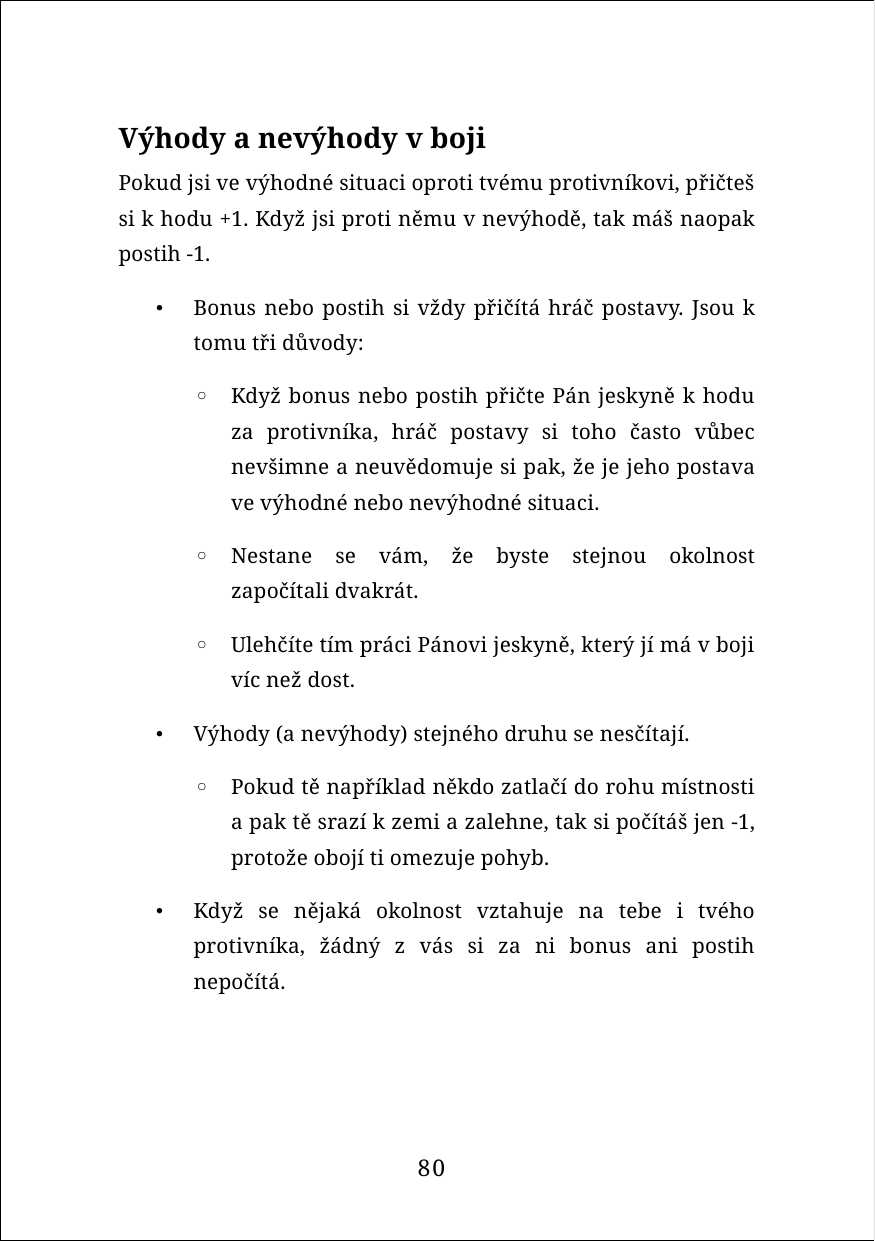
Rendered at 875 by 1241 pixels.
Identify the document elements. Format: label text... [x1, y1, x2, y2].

list Výhody (a nevýhody) stejného druhu se nesčítají. [156, 719, 756, 747]
list Pokud tě například někdo zatlačí do rohu místnosti a pak tě srazí k zemi a zalehne, tak si počítáš jen -1, protože obojí ti omezuje pohyb. [193, 772, 756, 871]
list Nestane se vám, že byste stejnou okolnost započítali dvakrát. [193, 541, 756, 605]
list Bonus nebo postih si vždy přičítá hráč postavy. Jsou k tomu tři důvody: [156, 293, 756, 357]
list Když bonus nebo postih přičte Pán jeskyně k hodu za protivníka, hráč postavy si toho často vůbec nevšimne a neuvědomuje si pak, že je jeho postava ve výhodné nebo nevýhodné situaci. [193, 381, 756, 516]
text Pokud jsi ve výhodné situaci oproti tvému protivníkovi, přičteš si k hodu +1. Když jsi proti němu v nevýhodě, tak máš naopak postih -1. [118, 168, 756, 268]
list Ulehčíte tím práci Pánovi jeskyně, který jí má v boji víc než dost. [193, 630, 756, 694]
list Když se nějaká okolnost vztahuje na tebe i tvého protivníka, žádný z vás si za ni bonus ani postih nepočítá. [156, 896, 756, 996]
subtitle Výhody a nevýhody v boji [118, 118, 756, 157]
